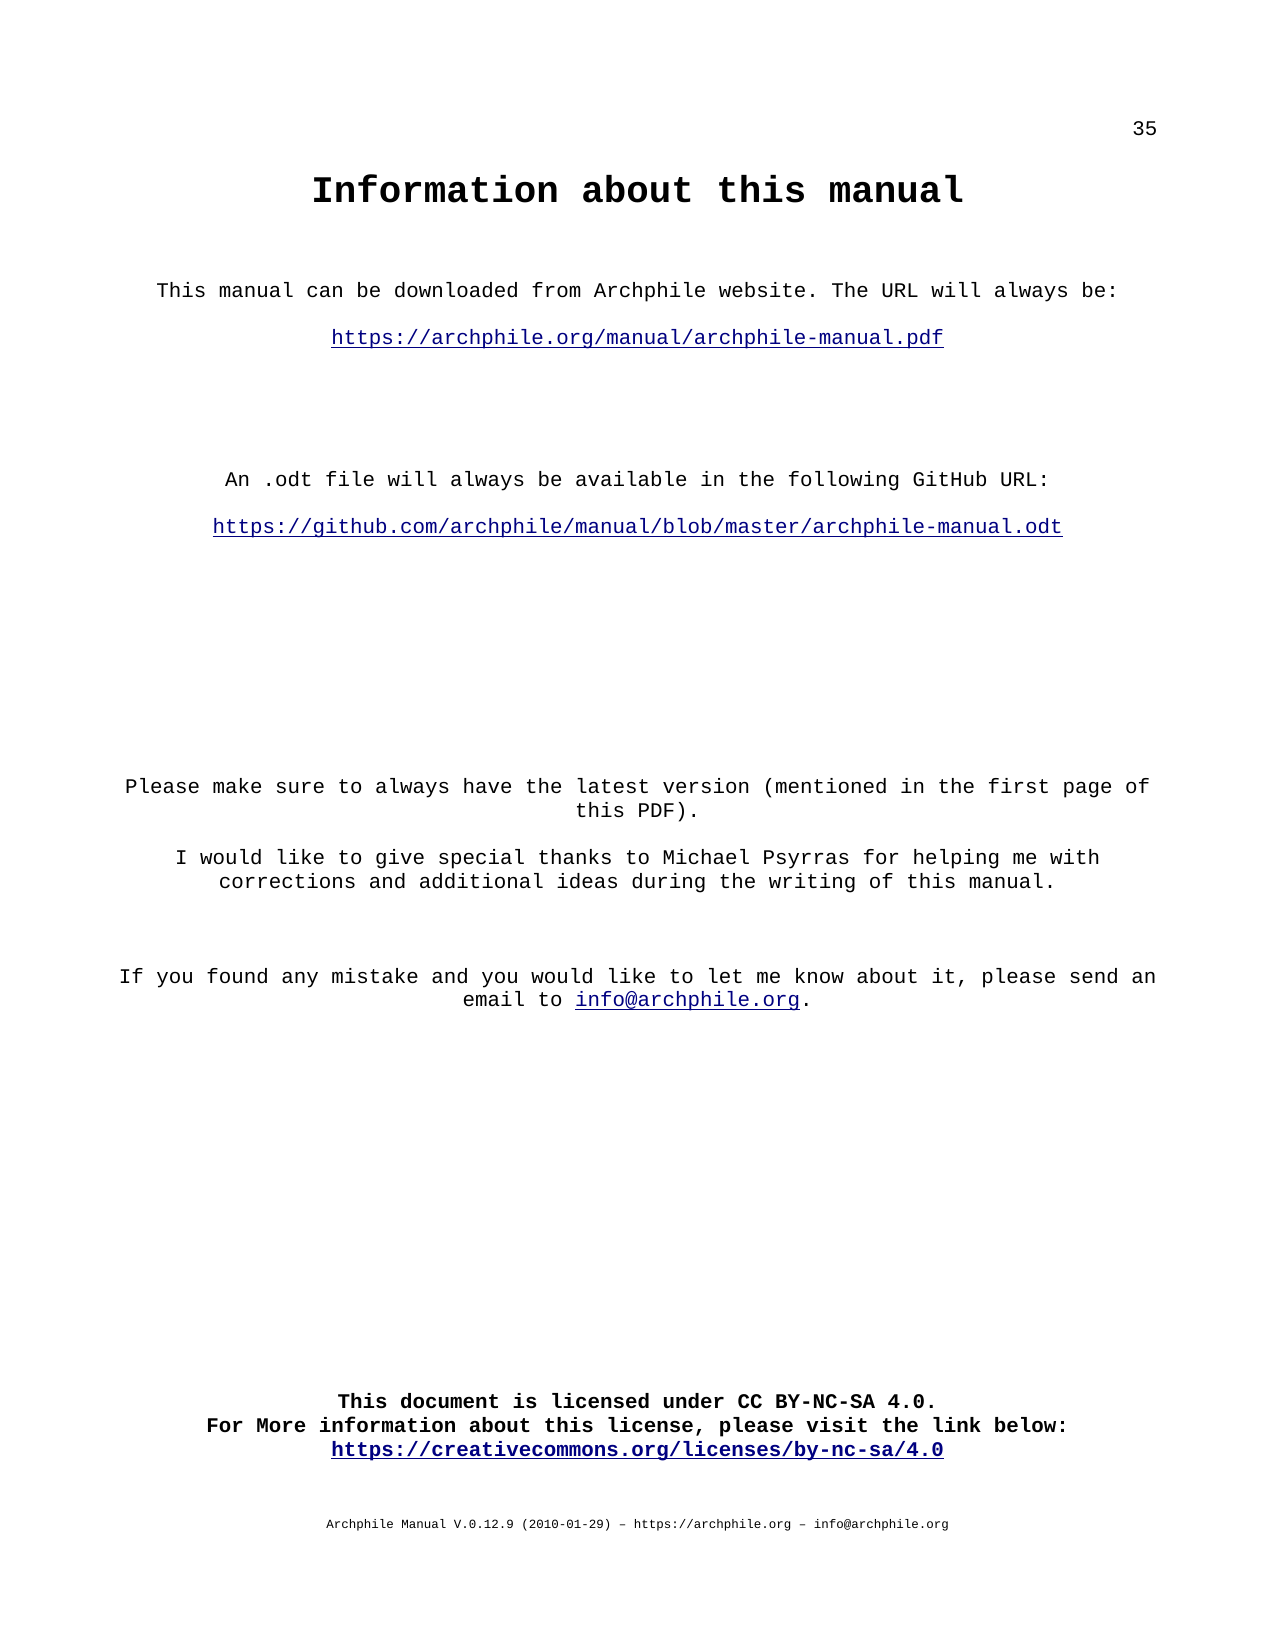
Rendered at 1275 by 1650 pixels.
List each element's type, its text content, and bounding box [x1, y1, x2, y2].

text This manual can be downloaded from Archphile website. The URL will always be: [118, 280, 1157, 303]
text Please make sure to always have the latest version (mentioned in the first page of this PDF). [118, 776, 1157, 824]
text https://github.com/archphile/manual/blob/master/archphile-manual.odt [118, 516, 1157, 540]
text For More information about this license, please visit the link below: [118, 1415, 1157, 1438]
text Information about this manual [118, 171, 1157, 214]
text This document is licensed under CC BY-NC-SA 4.0. [118, 1391, 1157, 1415]
text If you found any mistake and you would like to let me know about it, please send an email to info@archphile.org. [118, 966, 1157, 1013]
text https://archphile.org/manual/archphile-manual.pdf [118, 327, 1157, 351]
text An .odt file will always be available in the following GitHub URL: [118, 469, 1157, 493]
text I would like to give special thanks to Michael Psyrras for helping me with corrections and additional ideas during the writing of this manual. [118, 847, 1157, 895]
text https://creativecommons.org/licenses/by-nc-sa/4.0 [118, 1438, 1157, 1462]
